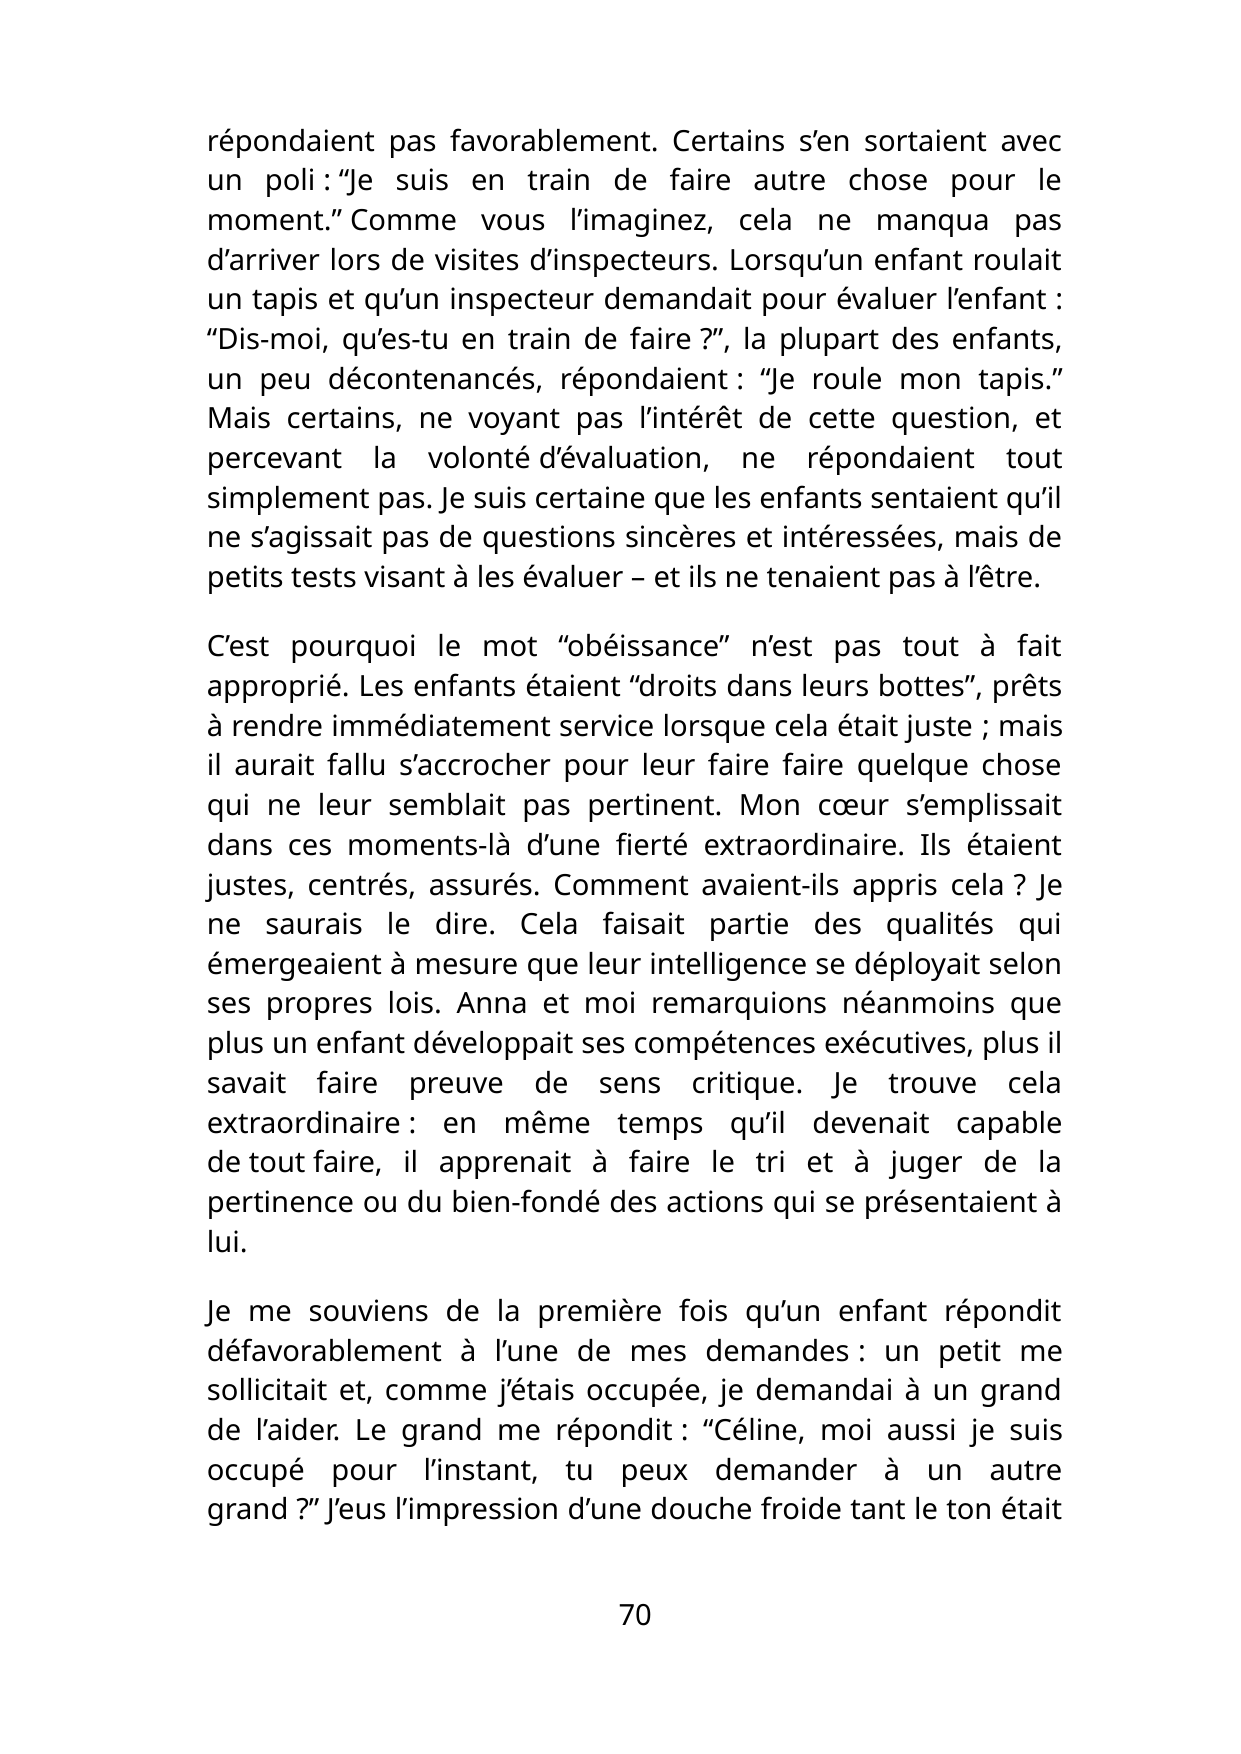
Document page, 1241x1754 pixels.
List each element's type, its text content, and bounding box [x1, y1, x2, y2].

text Je me souviens de la première fois qu’un enfant répondit défavorablement à l’une de mes demandes : un petit me sollicitait et, comme j’étais occupée, je demandai à un grand de l’aider. Le grand me répondit : “Céline, moi aussi je suis occupé pour l’instant, tu peux demander à un autre grand ?” J’eus l’impression d’une douche froide tant le ton était [207, 1290, 1063, 1528]
text C’est pourquoi le mot “obéissance” n’est pas tout à fait approprié. Les enfants étaient “droits dans leurs bottes”, prêts à rendre immédiatement service lorsque cela était juste ; mais il aurait fallu s’accrocher pour leur faire faire quelque chose qui ne leur semblait pas pertinent. Mon cœur s’emplissait dans ces moments-là d’une fierté extraordinaire. Ils étaient justes, centrés, assurés. Comment avaient-ils appris cela ? Je ne saurais le dire. Cela faisait partie des qualités qui émergeaient à mesure que leur intelligence se déployait selon ses propres lois. Anna et moi remarquions néanmoins que plus un enfant développait ses compétences exécutives, plus il savait faire preuve de sens critique. Je trouve cela extraordinaire : en même temps qu’il devenait capable de tout faire, il apprenait à faire le tri et à juger de la pertinence ou du bien-fondé des actions qui se présentaient à lui. [207, 626, 1063, 1261]
text répondaient pas favorablement. Certains s’en sortaient avec un poli : “Je suis en train de faire autre chose pour le moment.” Comme vous l’imaginez, cela ne manqua pas d’arriver lors de visites d’inspecteurs. Lorsqu’un enfant roulait un tapis et qu’un inspecteur demandait pour évaluer l’enfant : “Dis-moi, qu’es-tu en train de faire ?”, la plupart des enfants, un peu décontenancés, répondaient : “Je roule mon tapis.” Mais certains, ne voyant pas l’intérêt de cette question, et percevant la volonté d’évaluation, ne répondaient tout simplement pas. Je suis certaine que les enfants sentaient qu’il ne s’agissait pas de questions sincères et intéressées, mais de petits tests visant à les évaluer – et ils ne tenaient pas à l’être. [207, 120, 1063, 596]
